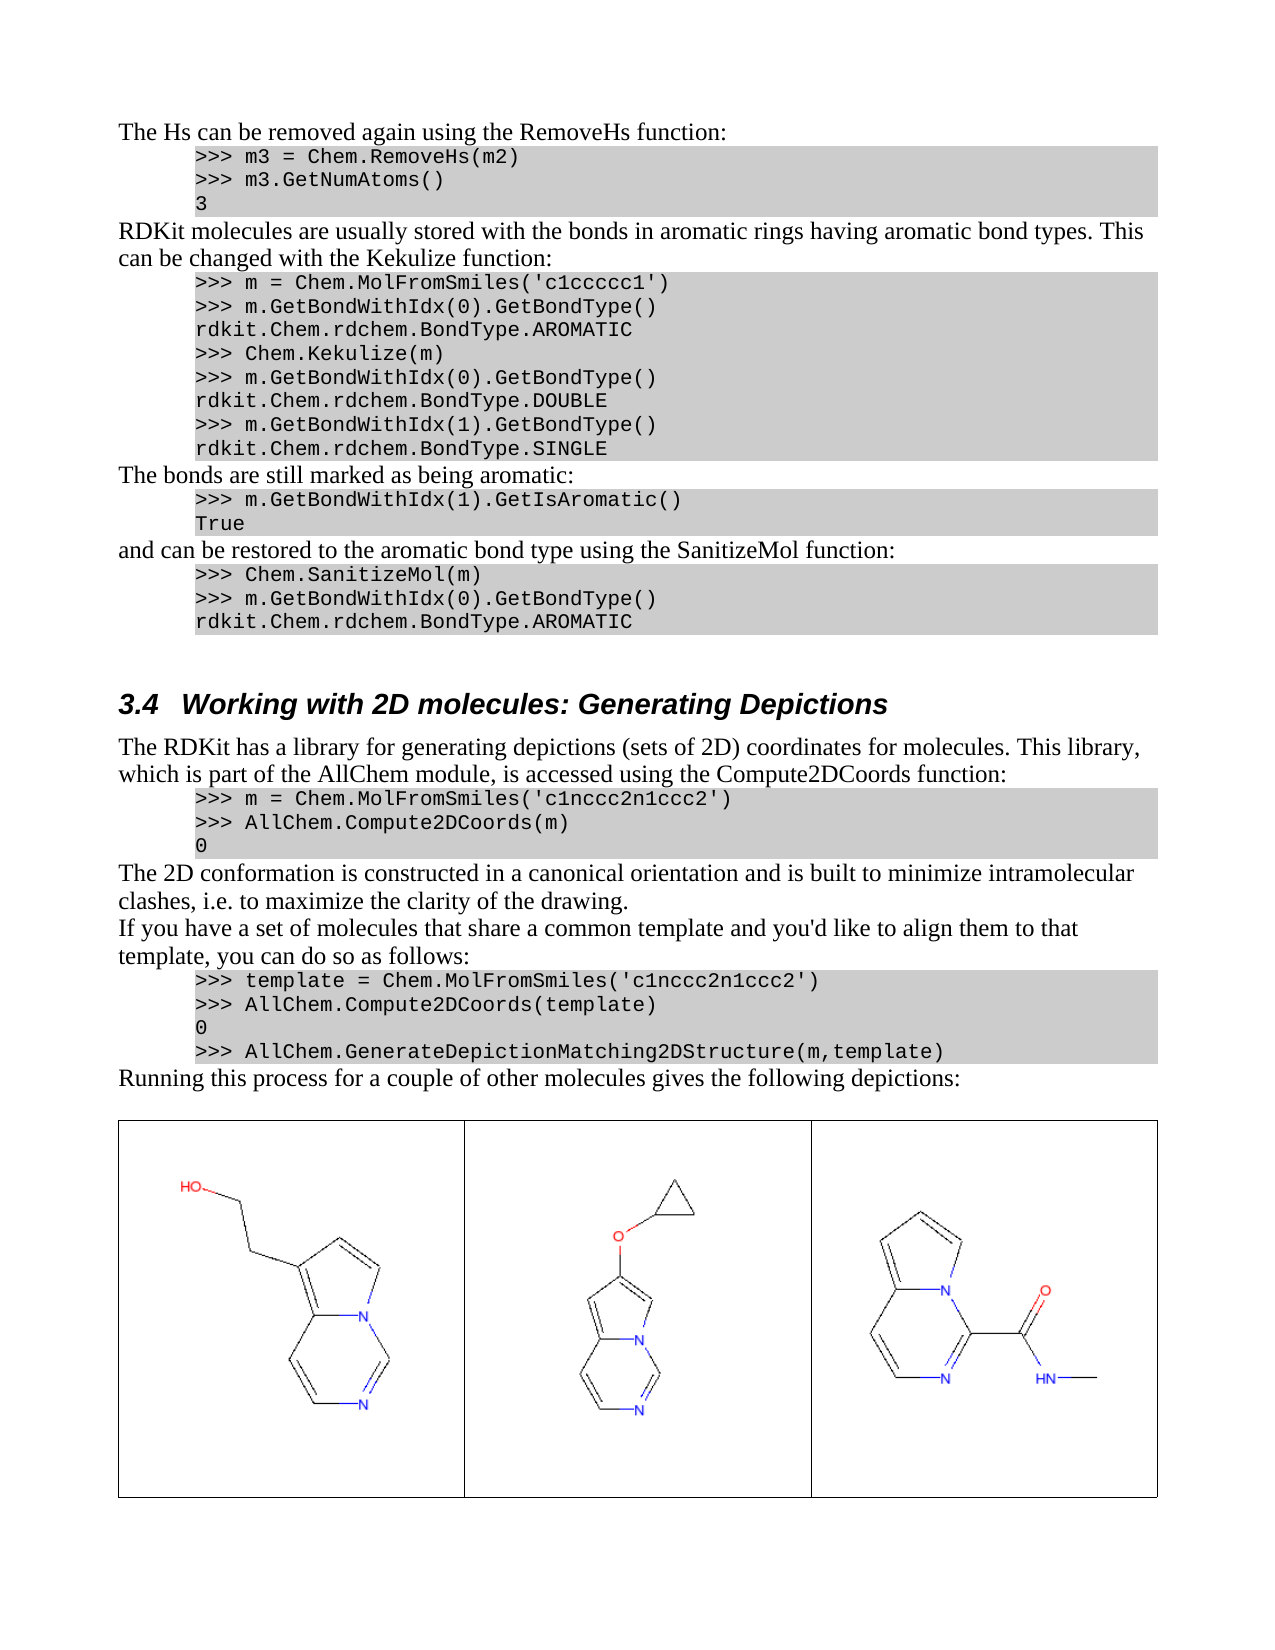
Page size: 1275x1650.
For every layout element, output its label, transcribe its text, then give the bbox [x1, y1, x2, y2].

text rdkit.Chem.rdchem.BondType.SINGLE [195, 438, 1158, 461]
text >>> m.GetBondWithIdx(0).GetBondType() [195, 367, 1158, 390]
text rdkit.Chem.rdchem.BondType.AROMATIC [195, 611, 1158, 635]
text rdkit.Chem.rdchem.BondType.AROMATIC [195, 319, 1158, 343]
text Running this process for a couple of other molecules gives the following depictions: [118, 1064, 1157, 1092]
text and can be restored to the aromatic bond type using the SanitizeMol function: [118, 536, 1157, 564]
text >>> m.GetBondWithIdx(1).GetIsAromatic() [195, 489, 1158, 513]
text >>> Chem.Kekulize(m) [195, 343, 1158, 367]
picture [816, 1125, 1152, 1464]
table_header [465, 1121, 811, 1497]
text >>> AllChem.GenerateDepictionMatching2DStructure(m,template) [195, 1041, 1158, 1064]
text 0 [195, 1017, 1158, 1041]
text The bonds are still marked as being aromatic: [118, 461, 1157, 489]
text >>> m3.GetNumAtoms() [195, 169, 1158, 193]
text 0 [195, 836, 1158, 859]
text >>> template = Chem.MolFromSmiles('c1nccc2n1ccc2') [195, 970, 1158, 994]
text >>> m.GetBondWithIdx(1).GetBondType() [195, 414, 1158, 438]
text rdkit.Chem.rdchem.BondType.DOUBLE [195, 390, 1158, 414]
text RDKit molecules are usually stored with the bonds in aromatic rings having aromatic bond types. This can be changed with the Kekulize function: [118, 217, 1157, 272]
text >>> m = Chem.MolFromSmiles('c1nccc2n1ccc2') [195, 788, 1158, 812]
text >>> AllChem.Compute2DCoords(template) [195, 994, 1158, 1017]
text >>> AllChem.Compute2DCoords(m) [195, 812, 1158, 836]
text The RDKit has a library for generating depictions (sets of 2D) coordinates for molecules. This library, which is part of the AllChem module, is accessed using the Compute2DCoords function: [118, 733, 1157, 788]
text >>> m3 = Chem.RemoveHs(m2) [195, 146, 1158, 169]
text >>> m.GetBondWithIdx(0).GetBondType() [195, 296, 1158, 319]
picture [123, 1125, 459, 1464]
subtitle Working with 2D molecules: Generating Depictions [118, 688, 1157, 720]
table_header [119, 1121, 464, 1497]
text >>> Chem.SanitizeMol(m) [195, 564, 1158, 588]
text 3 [195, 193, 1158, 217]
text The 2D conformation is constructed in a canonical orientation and is built to minimize intramolecular clashes, i.e. to maximize the clarity of the drawing. [118, 859, 1157, 914]
text If you have a set of molecules that share a common template and you'd like to align them to that template, you can do so as follows: [118, 914, 1157, 970]
text >>> m = Chem.MolFromSmiles('c1ccccc1') [195, 272, 1158, 296]
text The Hs can be removed again using the RemoveHs function: [118, 118, 1157, 146]
text >>> m.GetBondWithIdx(0).GetBondType() [195, 588, 1158, 611]
text True [195, 513, 1158, 536]
picture [470, 1125, 805, 1464]
table_header [812, 1121, 1157, 1497]
